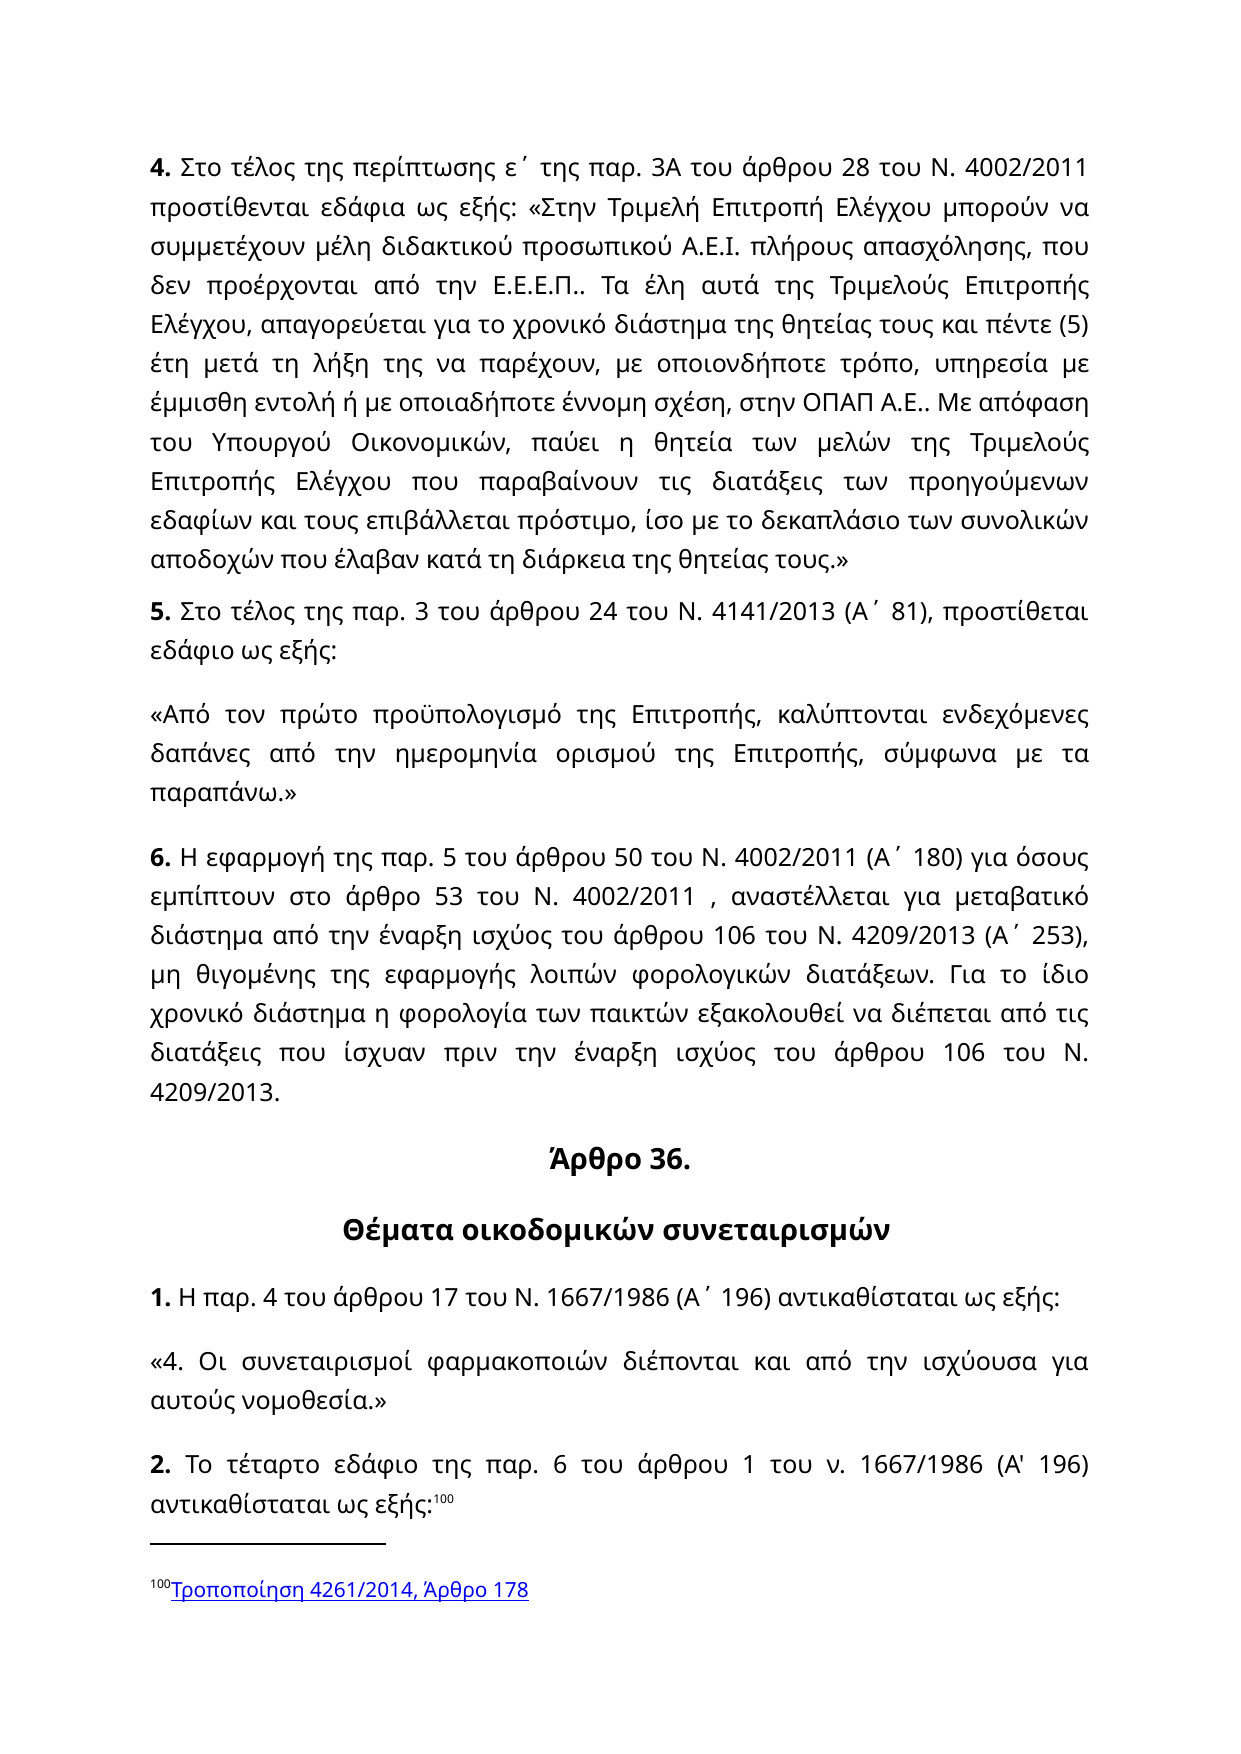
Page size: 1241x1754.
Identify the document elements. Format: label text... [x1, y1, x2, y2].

text «Από τον πρώτο προϋπολογισμό της Επιτροπής, καλύπτονται ενδεχόμενες δαπάνες από την ημερομηνία ορισμού της Επιτροπής, σύμφωνα με τα παραπάνω.» [150, 697, 1090, 809]
text 4. Στο τέλος της περίπτωσης ε΄ της παρ. 3Α του άρθρου 28 του Ν. 4002/2011 προστίθενται εδάφια ως εξής: «Στην Τριμελή Επιτροπή Ελέγχου μπορούν να συμμετέχουν μέλη διδακτικού προσωπικού Α.Ε.Ι. πλήρους απασχόλησης, που δεν προέρχονται από την Ε.Ε.Ε.Π.. Τα έλη αυτά της Τριμελούς Επιτροπής Ελέγχου, απαγορεύεται για το χρονικό διάστημα της θητείας τους και πέντε (5) έτη μετά τη λήξη της να παρέχουν, με οποιονδήποτε τρόπο, υπηρεσία με έμμισθη εντολή ή με οποιαδήποτε έννομη σχέση, στην ΟΠΑΠ Α.Ε.. Με απόφαση του Υπουργού Οικονομικών, παύει η θητεία των μελών της Τριμελούς Επιτροπής Ελέγχου που παραβαίνουν τις διατάξεις των προηγούμενων εδαφίων και τους επιβάλλεται πρόστιμο, ίσο με το δεκαπλάσιο των συνολικών αποδοχών που έλαβαν κατά τη διάρκεια της θητείας τους.» [150, 150, 1090, 576]
subtitle Θέματα οικοδομικών συνεταιρισμών [150, 1209, 1090, 1249]
subtitle Άρθρο 36. [150, 1138, 1090, 1178]
text 2. Το τέταρτο εδάφιο της παρ. 6 του άρθρου 1 του ν. 1667/1986 (Α' 196) αντικαθίσταται ως εξής: [150, 1447, 1090, 1520]
text Τροποποίηση 4261/2014, Άρθρο 178 [150, 1576, 1090, 1604]
text 5. Στο τέλος της παρ. 3 του άρθρου 24 του Ν. 4141/2013 (Α΄ 81), προστίθεται εδάφιο ως εξής: [150, 593, 1090, 667]
text 6. Η εφαρμογή της παρ. 5 του άρθρου 50 του Ν. 4002/2011 (Α΄ 180) για όσους εμπίπτουν στο άρθρο 53 του Ν. 4002/2011 , αναστέλλεται για μεταβατικό διάστημα από την έναρξη ισχύος του άρθρου 106 του Ν. 4209/2013 (Α΄ 253), μη θιγομένης της εφαρμογής λοιπών φορολογικών διατάξεων. Για το ίδιο χρονικό διάστημα η φορολογία των παικτών εξακολουθεί να διέπεται από τις διατάξεις που ίσχυαν πριν την έναρξη ισχύος του άρθρου 106 του Ν. 4209/2013. [150, 839, 1090, 1108]
text «4. Οι συνεταιρισμοί φαρμακοποιών διέπονται και από την ισχύουσα για αυτούς νομοθεσία.» [150, 1344, 1090, 1417]
text 1. Η παρ. 4 του άρθρου 17 του Ν. 1667/1986 (Α΄ 196) αντικαθίσταται ως εξής: [150, 1279, 1090, 1314]
